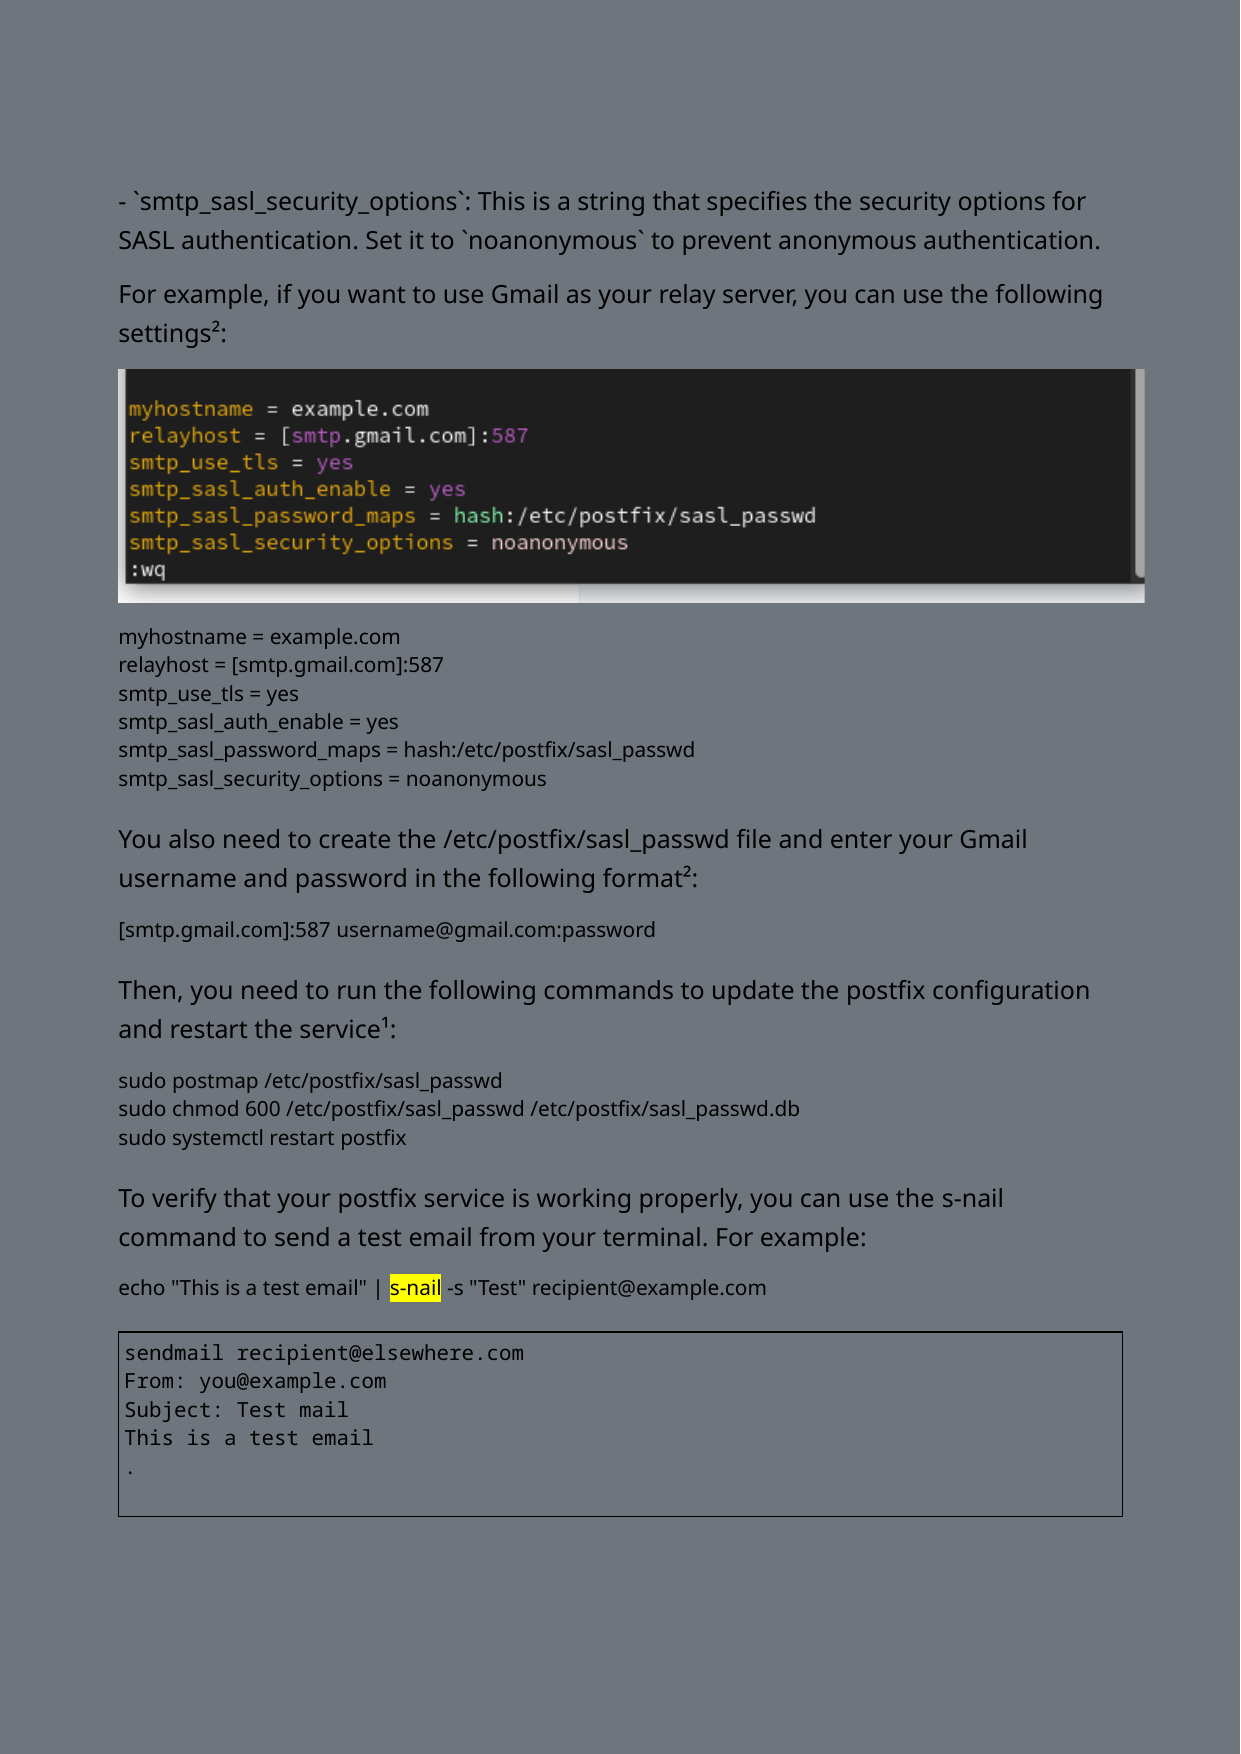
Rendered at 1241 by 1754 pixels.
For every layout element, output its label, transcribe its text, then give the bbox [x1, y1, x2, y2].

picture [118, 369, 1145, 603]
text relayhost = [smtp.gmail.com]:587 [118, 650, 1122, 679]
text sudo systemctl restart postfix [118, 1123, 1122, 1151]
text sudo chmod 600 /etc/postfix/sasl_passwd /etc/postfix/sasl_passwd.db [118, 1094, 1122, 1123]
text smtp_sasl_security_options = noanonymous [118, 764, 1122, 792]
table_header sendmail recipient@elsewhere.com From: you@example.com Subject: Test mail This is a test email . [119, 1333, 1122, 1516]
text smtp_sasl_password_maps = hash:/etc/postfix/sasl_passwd [118, 736, 1122, 764]
text sudo postmap /etc/postfix/sasl_passwd [118, 1066, 1122, 1094]
text To verify that your postfix service is working properly, you can use the s-nail command to send a test email from your terminal. For example: [118, 1181, 1122, 1254]
text Then, you need to run the following commands to update the postfix configuration and restart the service¹: [118, 973, 1122, 1046]
text myhostname = example.com [118, 622, 1122, 650]
text For example, if you want to use Gmail as your relay server, you can use the following settings²: [118, 276, 1122, 350]
text smtp_use_tls = yes [118, 679, 1122, 707]
text - `smtp_sasl_security_options`: This is a string that specifies the security options for SASL authentication. Set it to `noanonymous` to prevent anonymous authentication. [118, 183, 1122, 257]
text smtp_sasl_auth_enable = yes [118, 707, 1122, 736]
text echo "This is a test email" | s-nail -s "Test" recipient@example.com [118, 1273, 1122, 1302]
text You also need to create the /etc/postfix/sasl_passwd file and enter your Gmail username and password in the following format²: [118, 822, 1122, 895]
text [smtp.gmail.com]:587 username@gmail.com:password [118, 915, 1122, 943]
